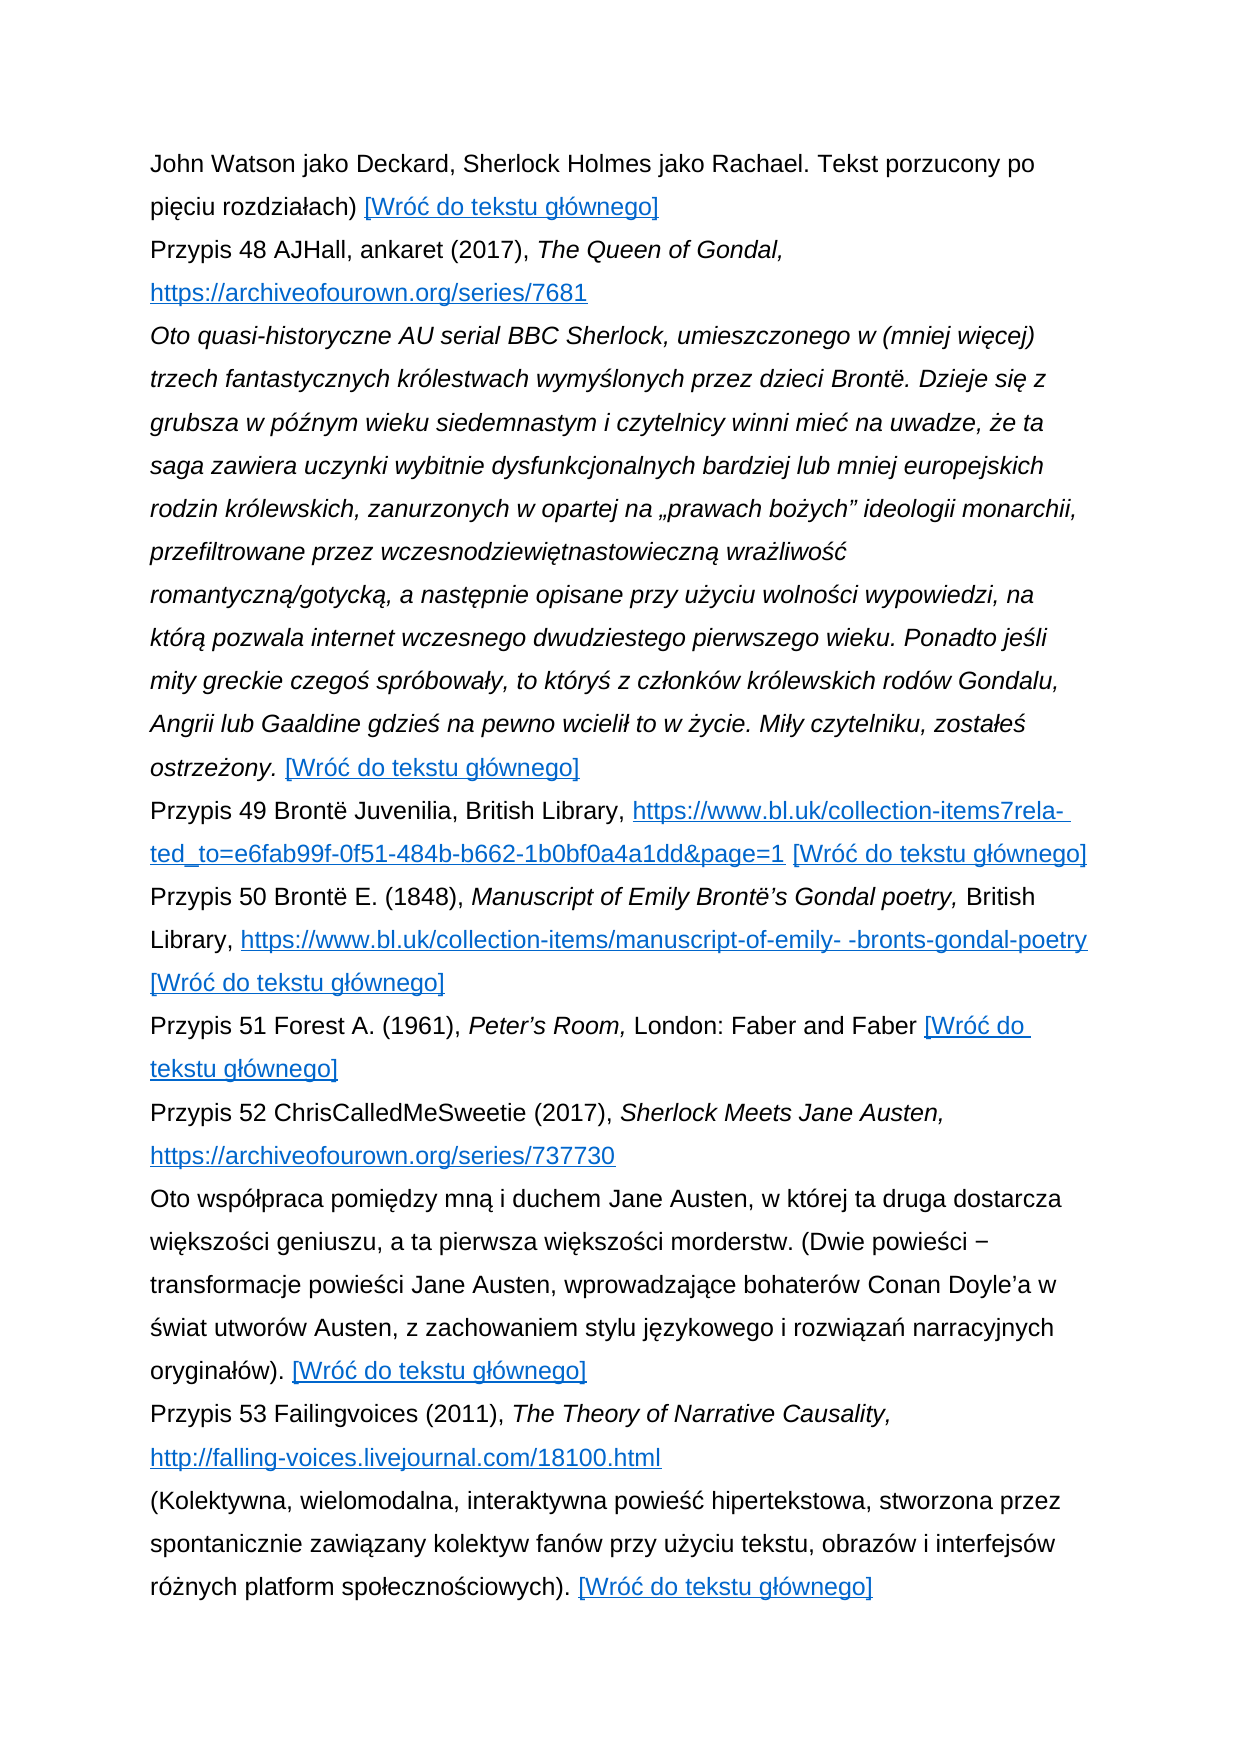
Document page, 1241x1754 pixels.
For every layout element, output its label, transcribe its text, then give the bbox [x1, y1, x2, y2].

text Przypis 49 Brontë Juvenilia, British Library, https://www.bl.uk/collection-items7rela- ted_to=e6fab99f-0f51-484b-b662-1b0bf0a4a1dd&page=1 [Wróć do tekstu głównego] [150, 796, 1090, 868]
text Oto współpraca pomiędzy mną i duchem Jane Austen, w której ta druga dostarcza większości geniuszu, a ta pierwsza większości morderstw. (Dwie powieści − transformacje powieści Jane Austen, wprowadzające bohaterów Conan Doyle’a w świat utworów Austen, z zachowaniem stylu językowego i rozwiązań narracyjnych oryginałów). [Wróć do tekstu głównego] [150, 1184, 1090, 1385]
text Przypis 53 Failingvoices (2011), The Theory of Narrative Causality, http://falling-voices.livejournal.com/18100.html [150, 1399, 1090, 1471]
text Przypis 48 AJHall, ankaret (2017), The Queen of Gondal, https://archiveofourown.org/series/7681 [150, 235, 1090, 307]
text Oto quasi-historyczne AU serial BBC Sherlock, umieszczonego w (mniej więcej) trzech fantastycznych królestwach wymyślonych przez dzieci Brontë. Dzieje się z grubsza w późnym wieku siedemnastym i czytelnicy winni mieć na uwadze, że ta saga zawiera uczynki wybitnie dysfunkcjonalnych bardziej lub mniej europejskich rodzin królewskich, zanurzonych w opartej na „prawach bożych” ideologii monarchii, przefiltrowane przez wczesnodziewiętnastowieczną wrażliwość romantyczną/gotycką, a następnie opisane przy użyciu wolności wypowiedzi, na którą pozwala internet wczesnego dwudziestego pierwszego wieku. Ponadto jeśli mity greckie czegoś spróbowały, to któryś z członków królewskich rodów Gondalu, Angrii lub Gaaldine gdzieś na pewno wcielił to w życie. Miły czytelniku, zostałeś ostrzeżony. [Wróć do tekstu głównego] [150, 321, 1090, 781]
text (Kolektywna, wielomodalna, interaktywna powieść hipertekstowa, stworzona przez spontanicznie zawiązany kolektyw fanów przy użyciu tekstu, obrazów i interfejsów różnych platform społecznościowych). [Wróć do tekstu głównego] [150, 1486, 1090, 1601]
text Przypis 50 Brontë E. (1848), Manuscript of Emily Brontë’s Gondal poetry, British Library, https://www.bl.uk/collection-items/manuscript-of-emily- -bronts-gondal-poetry [Wróć do tekstu głównego] [150, 882, 1090, 997]
text John Watson jako Deckard, Sherlock Holmes jako Rachael. Tekst porzucony po pięciu rozdziałach) [Wróć do tekstu głównego] [150, 149, 1090, 221]
text Przypis 51 Forest A. (1961), Peter’s Room, London: Faber and Faber [Wróć do tekstu głównego] [150, 1011, 1090, 1083]
text Przypis 52 ChrisCalledMeSweetie (2017), Sherlock Meets Jane Austen, https://archiveofourown.org/series/737730 [150, 1098, 1090, 1169]
